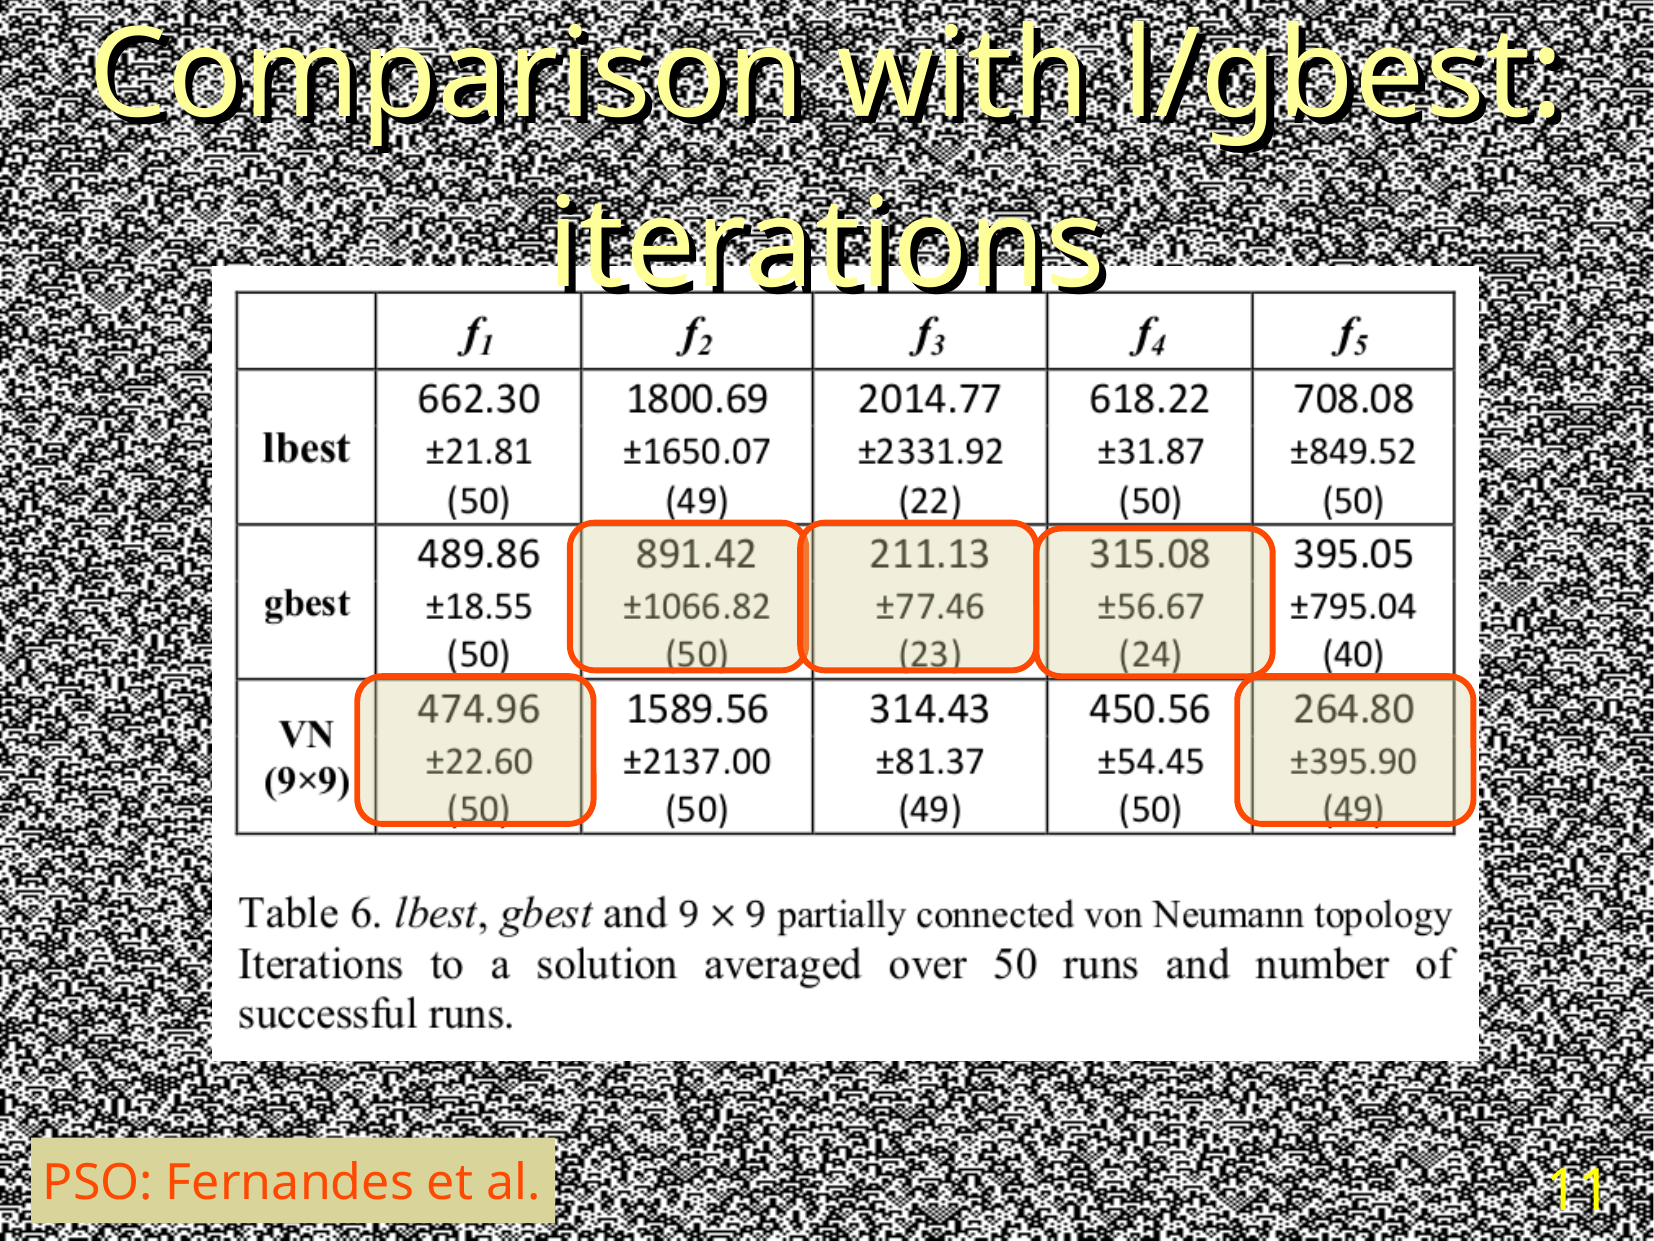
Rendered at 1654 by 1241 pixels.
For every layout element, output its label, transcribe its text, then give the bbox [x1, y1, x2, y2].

picture [0, 0, 1654, 1241]
text_box [569, 522, 1474, 824]
title Comparison with l/gbest: iterations [82, 2, 1571, 304]
text_box [357, 676, 594, 824]
